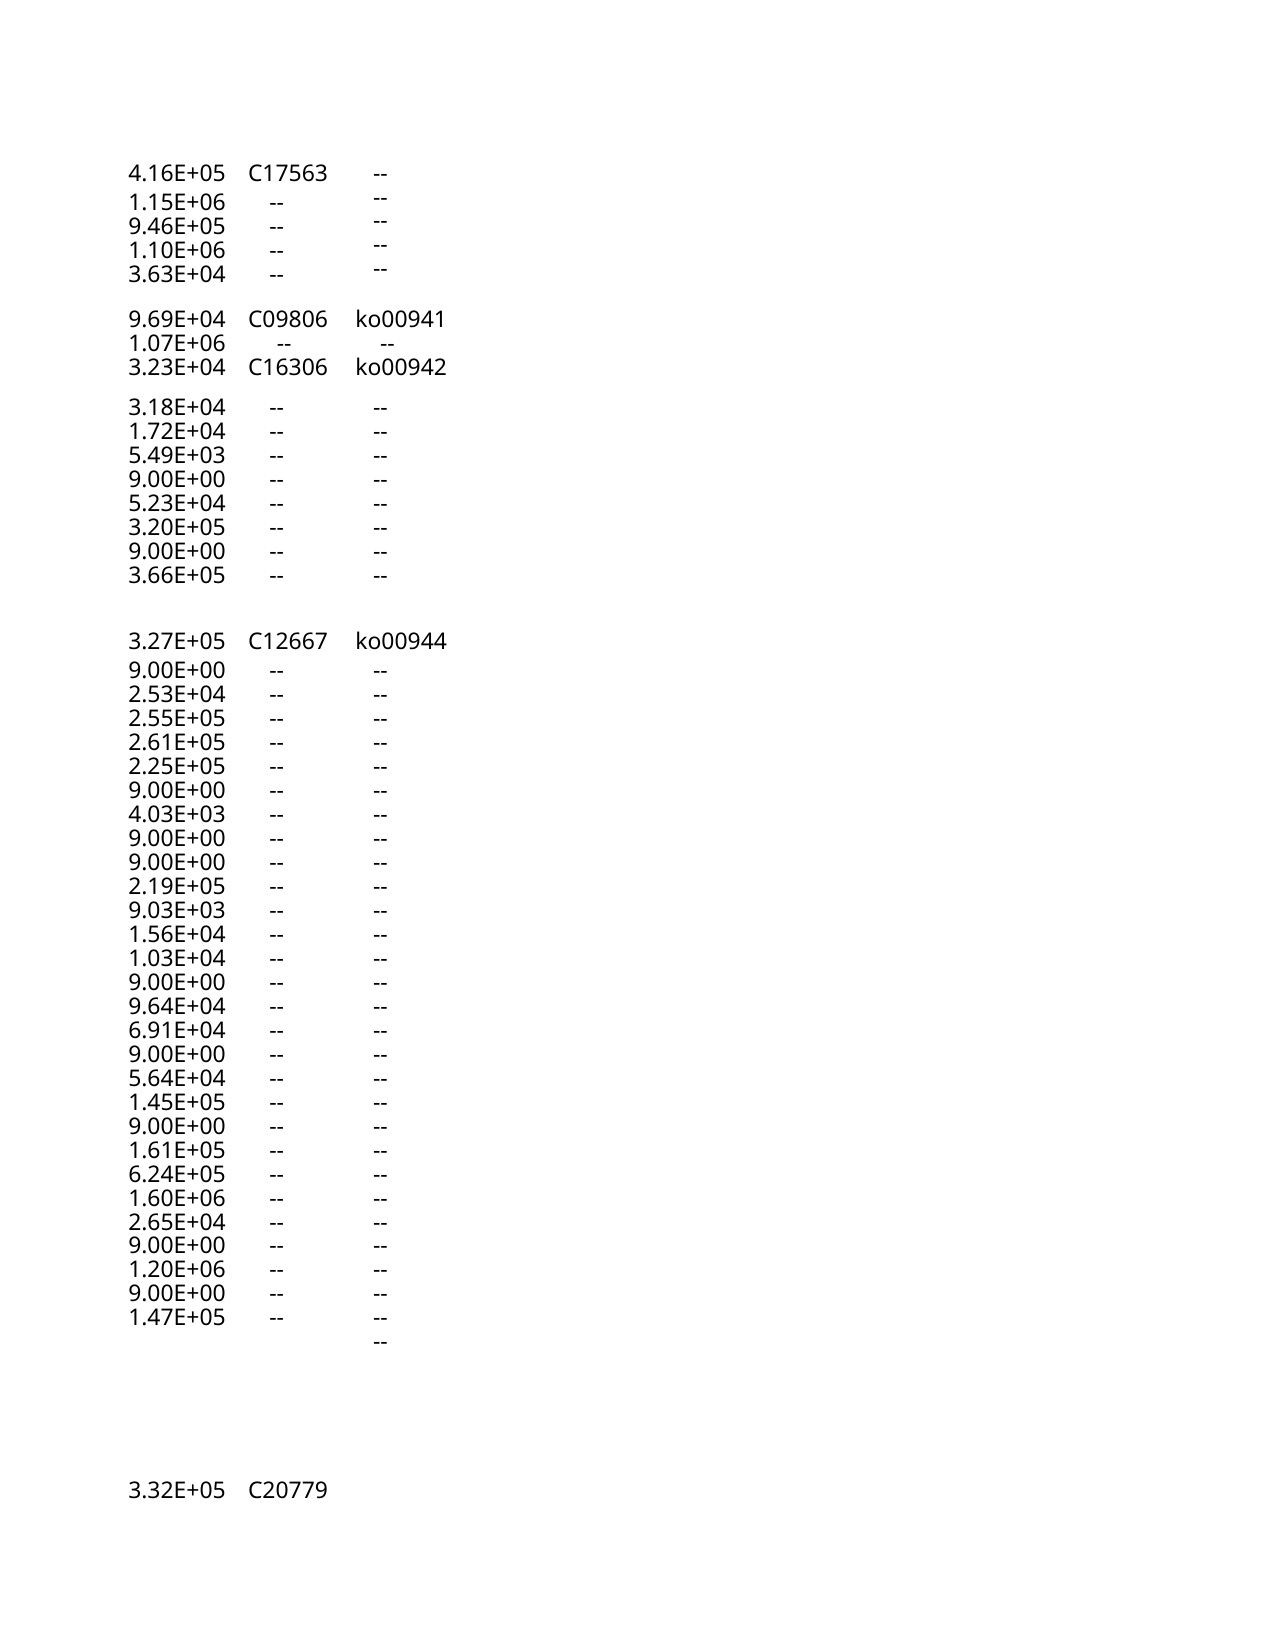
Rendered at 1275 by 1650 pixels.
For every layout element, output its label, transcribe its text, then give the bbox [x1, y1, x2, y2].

text -- [373, 971, 405, 995]
text -- [373, 1283, 405, 1307]
text 2.19E+05 [128, 875, 235, 899]
text -- [373, 1091, 405, 1115]
text 2.61E+05 [128, 732, 235, 756]
text 5.49E+03 [128, 444, 235, 468]
text -- [269, 396, 301, 420]
text 1.03E+04 [128, 947, 235, 971]
text 1.72E+04 [128, 420, 235, 444]
text -- [373, 1331, 405, 1354]
text -- [269, 1259, 301, 1283]
text -- [269, 420, 301, 444]
text -- [269, 995, 301, 1019]
text 4.16E+05 C17563 [128, 162, 330, 186]
text 1.45E+05 [128, 1091, 235, 1115]
text -- [373, 684, 405, 708]
text -- [373, 516, 405, 540]
text -- [373, 660, 405, 684]
text -- [373, 444, 405, 468]
text -- [373, 1235, 405, 1259]
text -- [269, 444, 301, 468]
text 6.91E+04 [128, 1019, 235, 1043]
text -- [269, 1067, 301, 1091]
text 9.03E+03 [128, 899, 235, 923]
text -- [269, 263, 301, 287]
text 2.25E+05 [128, 756, 235, 779]
text 9.00E+00 [128, 971, 235, 995]
text 6.24E+05 [128, 1163, 235, 1187]
text 3.63E+04 [128, 263, 235, 287]
text 3.20E+05 [128, 516, 235, 540]
text -- [373, 947, 405, 971]
text -- [269, 1283, 301, 1307]
text 5.64E+04 [128, 1067, 235, 1091]
text -- [373, 540, 405, 564]
text 2.53E+04 [128, 684, 235, 708]
text -- [269, 191, 301, 215]
text 2.65E+04 [128, 1211, 235, 1235]
text -- [373, 803, 405, 827]
text -- [269, 1043, 301, 1067]
text -- [373, 875, 405, 899]
text 3.66E+05 [128, 564, 235, 588]
text -- [269, 875, 301, 899]
text -- [373, 756, 405, 779]
text 9.00E+00 [128, 1235, 235, 1259]
text -- [269, 516, 301, 540]
text -- [269, 1235, 301, 1259]
text -- [269, 564, 301, 588]
text -- [373, 234, 405, 258]
text 9.64E+04 [128, 995, 235, 1019]
text 9.00E+00 [128, 1043, 235, 1067]
text -- [373, 899, 405, 923]
text -- [373, 1019, 405, 1043]
text -- [269, 756, 301, 779]
text -- [269, 732, 301, 756]
text 1.07E+06 -- -- [128, 332, 447, 356]
text 9.00E+00 [128, 540, 235, 564]
text -- [373, 1139, 405, 1163]
text -- [269, 1115, 301, 1139]
text -- [373, 851, 405, 875]
text 9.00E+00 [128, 827, 235, 851]
text -- [269, 684, 301, 708]
text -- [269, 923, 301, 947]
text -- [373, 1307, 405, 1331]
text -- [373, 420, 405, 444]
text -- [269, 1091, 301, 1115]
text 1.10E+06 [128, 239, 235, 263]
text -- [373, 210, 405, 234]
text 2.55E+05 [128, 708, 235, 732]
text 9.00E+00 [128, 1115, 235, 1139]
text -- [373, 162, 405, 186]
text -- [269, 492, 301, 516]
text 3.27E+05 C12667 ko00944 [128, 630, 447, 654]
text -- [373, 1163, 405, 1187]
text 3.23E+04 C16306 ko00942 [128, 356, 447, 380]
text 9.00E+00 [128, 851, 235, 875]
text 9.00E+00 [128, 779, 235, 803]
text -- [373, 708, 405, 732]
text 9.00E+00 [128, 1283, 235, 1307]
text 1.61E+05 [128, 1139, 235, 1163]
text -- [269, 827, 301, 851]
text -- [373, 1259, 405, 1283]
text -- [269, 899, 301, 923]
text -- [373, 827, 405, 851]
text -- [269, 779, 301, 803]
text -- [373, 1211, 405, 1235]
text -- [373, 1187, 405, 1211]
text -- [373, 779, 405, 803]
text 3.18E+04 [128, 396, 235, 420]
text -- [269, 239, 301, 263]
text 1.15E+06 [128, 191, 235, 215]
text -- [373, 1043, 405, 1067]
text -- [269, 947, 301, 971]
text 1.56E+04 [128, 923, 235, 947]
text -- [269, 660, 301, 684]
text -- [269, 1211, 301, 1235]
text 1.60E+06 [128, 1187, 235, 1211]
text -- [269, 1139, 301, 1163]
text -- [269, 468, 301, 492]
text -- [269, 971, 301, 995]
text -- [373, 732, 405, 756]
text -- [269, 215, 301, 239]
text -- [373, 186, 405, 210]
text -- [269, 851, 301, 875]
text 5.23E+04 [128, 492, 235, 516]
text -- [269, 540, 301, 564]
text 9.00E+00 [128, 660, 235, 684]
text -- [269, 1187, 301, 1211]
text 9.46E+05 [128, 215, 235, 239]
text -- [373, 564, 405, 588]
text -- [269, 1019, 301, 1043]
text -- [269, 1307, 301, 1331]
text -- [373, 923, 405, 947]
text 1.47E+05 [128, 1307, 235, 1331]
text -- [373, 396, 405, 420]
text -- [269, 1163, 301, 1187]
text 9.00E+00 [128, 468, 235, 492]
text -- [373, 995, 405, 1019]
text 9.69E+04 C09806 ko00941 [128, 308, 447, 332]
text -- [373, 1067, 405, 1091]
text -- [373, 492, 405, 516]
text -- [269, 803, 301, 827]
text 4.03E+03 [128, 803, 235, 827]
text -- [269, 708, 301, 732]
text -- [373, 258, 405, 282]
text 1.20E+06 [128, 1259, 235, 1283]
text -- [373, 1115, 405, 1139]
text 3.32E+05 C20779 [128, 1480, 330, 1504]
text -- [373, 468, 405, 492]
